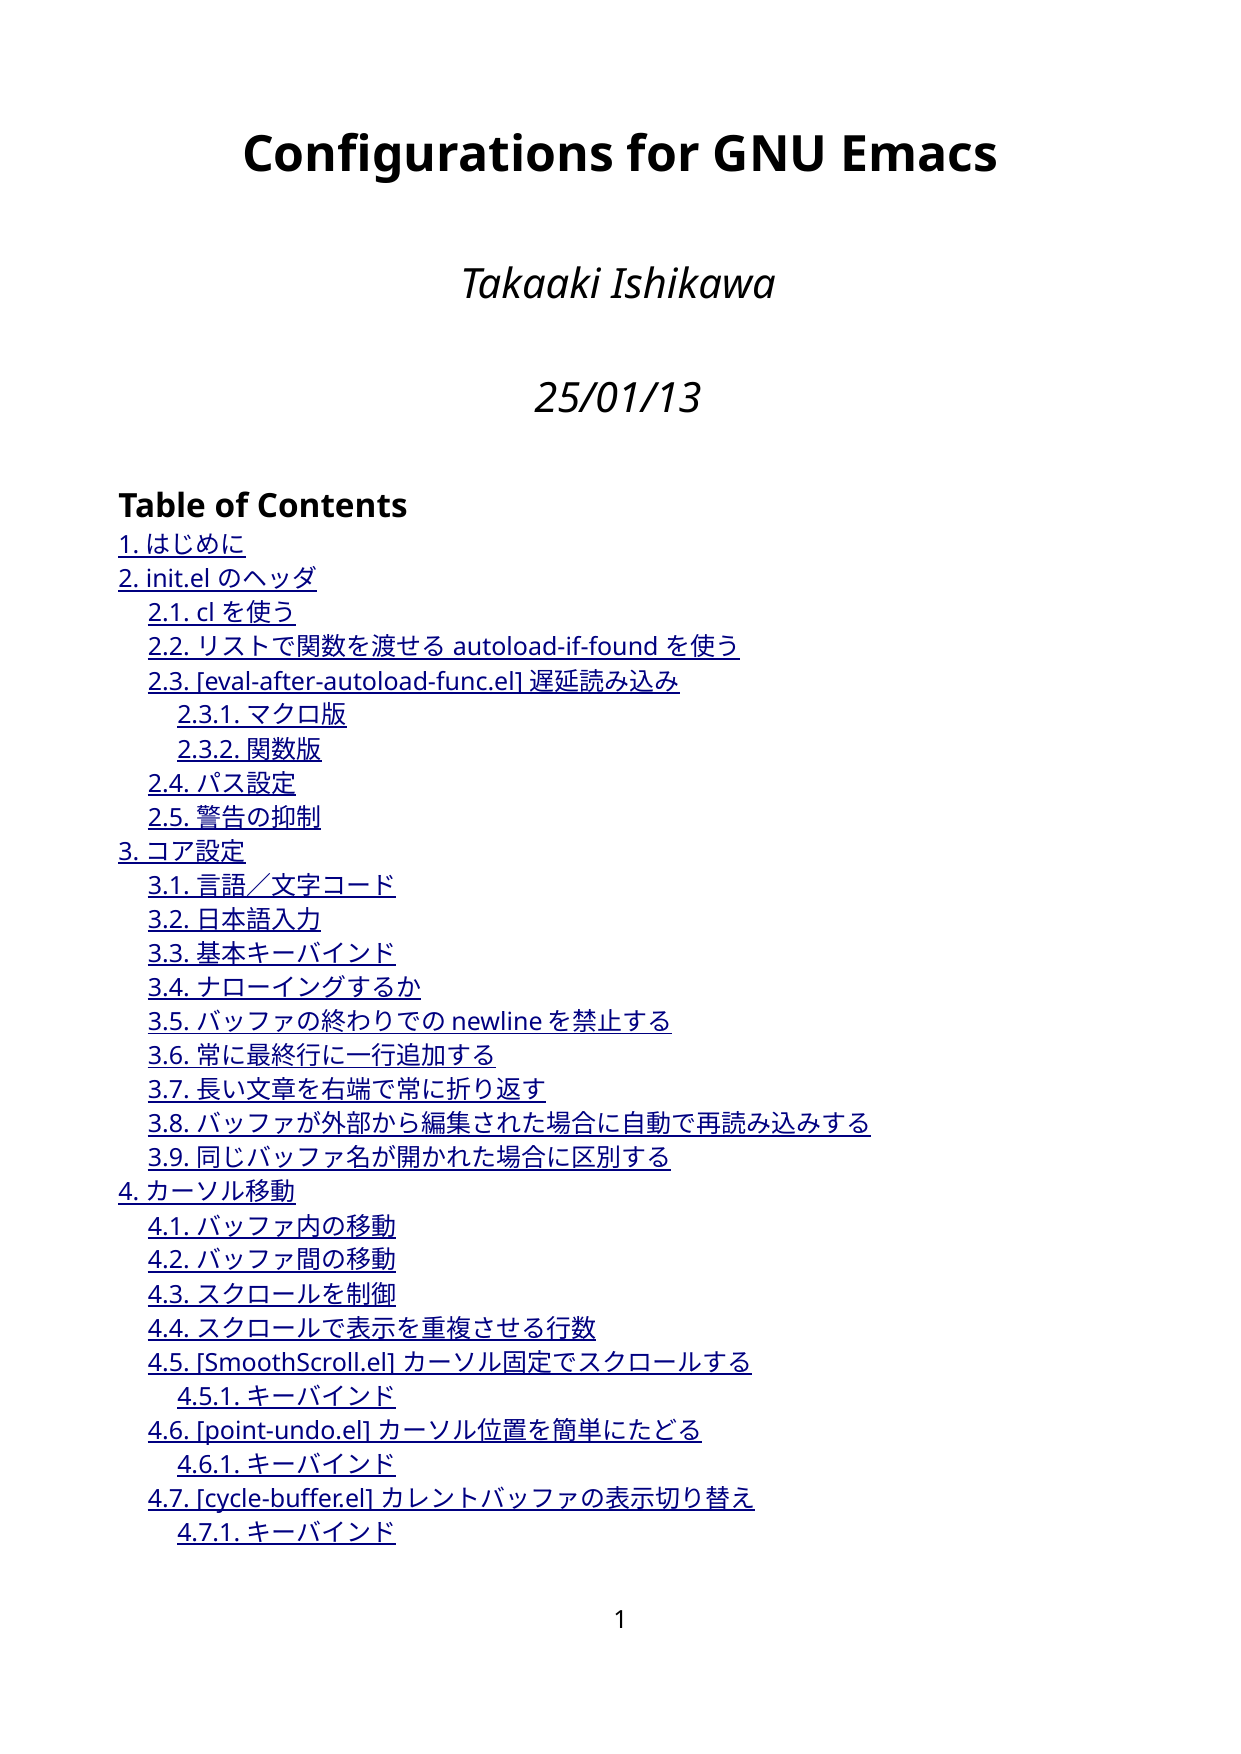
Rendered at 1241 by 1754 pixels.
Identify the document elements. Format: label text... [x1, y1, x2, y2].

subtitle 26 Jan 2013 [118, 368, 1122, 425]
text 2.3. [eval-after-autoload-func.el] 遅延読み込み [148, 663, 1122, 697]
text 4.7.1. キーバインド [177, 1515, 1122, 1549]
text 1. はじめに [118, 527, 1122, 561]
text 4.7. [cycle-buffer.el] カレントバッファの表示切り替え [148, 1481, 1122, 1515]
text 2.4. パス設定 [148, 765, 1122, 799]
text 4.6.1. キーバインド [177, 1447, 1122, 1481]
text 4.1. バッファ内の移動 [148, 1208, 1122, 1242]
text 3.8. バッファが外部から編集された場合に自動で再読み込みする [148, 1106, 1122, 1140]
text 2.3.1. マクロ版 [177, 697, 1122, 731]
text 4.4. スクロールで表示を重複させる行数 [148, 1310, 1122, 1344]
text 3.6. 常に最終行に一行追加する [148, 1038, 1122, 1072]
text 2.1. cl を使う [148, 595, 1122, 629]
text 3.4. ナローイングするか [148, 970, 1122, 1004]
text 4.3. スクロールを制御 [148, 1276, 1122, 1310]
text 4.2. バッファ間の移動 [148, 1242, 1122, 1276]
subtitle Table of Contents [118, 481, 1122, 527]
text 4. カーソル移動 [118, 1174, 1122, 1208]
text 2.2. リストで関数を渡せる autoload-if-found を使う [148, 629, 1122, 663]
text 3.1. 言語／文字コード [148, 867, 1122, 902]
text 4.5. [SmoothScroll.el] カーソル固定でスクロールする [148, 1344, 1122, 1378]
title Configurations for GNU Emacs [118, 118, 1122, 186]
text 3.3. 基本キーバインド [148, 936, 1122, 970]
text 2.5. 警告の抑制 [148, 799, 1122, 833]
text 4.5.1. キーバインド [177, 1378, 1122, 1412]
text 2.3.2. 関数版 [177, 731, 1122, 765]
text 3.9. 同じバッファ名が開かれた場合に区別する [148, 1140, 1122, 1174]
text 2. init.el のヘッダ [118, 561, 1122, 595]
text 3.5. バッファの終わりでのnewlineを禁止する [148, 1004, 1122, 1038]
subtitle Takaaki Ishikawa [118, 254, 1122, 311]
text 4.6. [point-undo.el] カーソル位置を簡単にたどる [148, 1412, 1122, 1447]
text 3. コア設定 [118, 833, 1122, 867]
text 3.7. 長い文章を右端で常に折り返す [148, 1072, 1122, 1106]
text 3.2. 日本語入力 [148, 902, 1122, 936]
